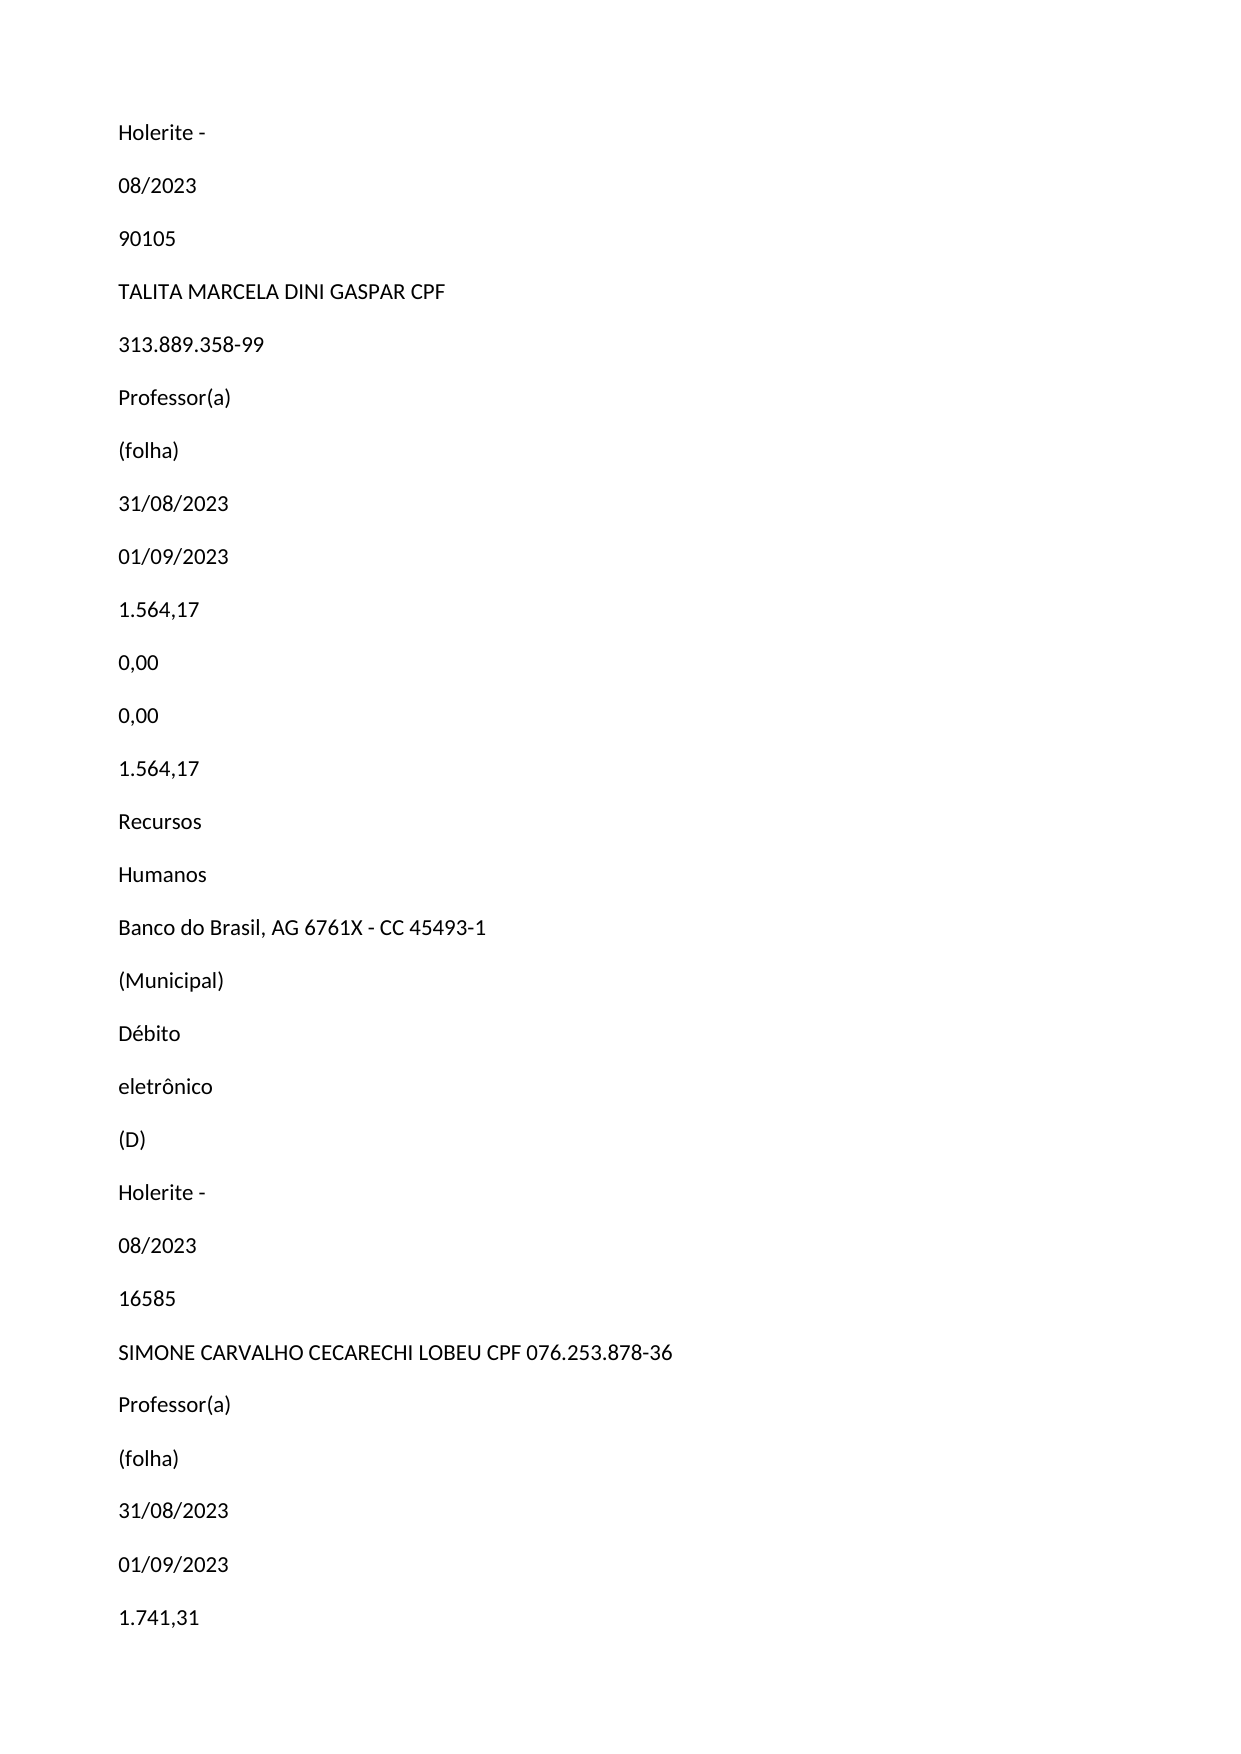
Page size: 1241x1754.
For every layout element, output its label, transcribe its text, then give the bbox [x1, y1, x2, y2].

text Humanos [118, 860, 1122, 888]
text 90105 [118, 224, 1122, 252]
text Professor(a) [118, 1391, 1122, 1419]
text (folha) [118, 436, 1122, 464]
text Holerite - [118, 1178, 1122, 1207]
text 0,00 [118, 648, 1122, 676]
text 1.564,17 [118, 754, 1122, 782]
text Recursos [118, 807, 1122, 835]
text Débito [118, 1019, 1122, 1047]
text 1.564,17 [118, 595, 1122, 623]
text Professor(a) [118, 383, 1122, 411]
text Holerite - [118, 118, 1122, 146]
text 0,00 [118, 701, 1122, 729]
text Banco do Brasil, AG 6761X - CC 45493-1 [118, 913, 1122, 941]
text 08/2023 [118, 1232, 1122, 1259]
text 08/2023 [118, 171, 1122, 199]
text 01/09/2023 [118, 1550, 1122, 1578]
text TALITA MARCELA DINI GASPAR CPF [118, 277, 1122, 305]
text 1.741,31 [118, 1603, 1122, 1631]
text eletrônico [118, 1072, 1122, 1101]
text 313.889.358-99 [118, 330, 1122, 358]
text (Municipal) [118, 966, 1122, 994]
text 31/08/2023 [118, 1497, 1122, 1525]
text 01/09/2023 [118, 542, 1122, 570]
text SIMONE CARVALHO CECARECHI LOBEU CPF 076.253.878-36 [118, 1338, 1122, 1366]
text (D) [118, 1126, 1122, 1153]
text (folha) [118, 1444, 1122, 1472]
text 31/08/2023 [118, 489, 1122, 517]
text 16585 [118, 1284, 1122, 1313]
